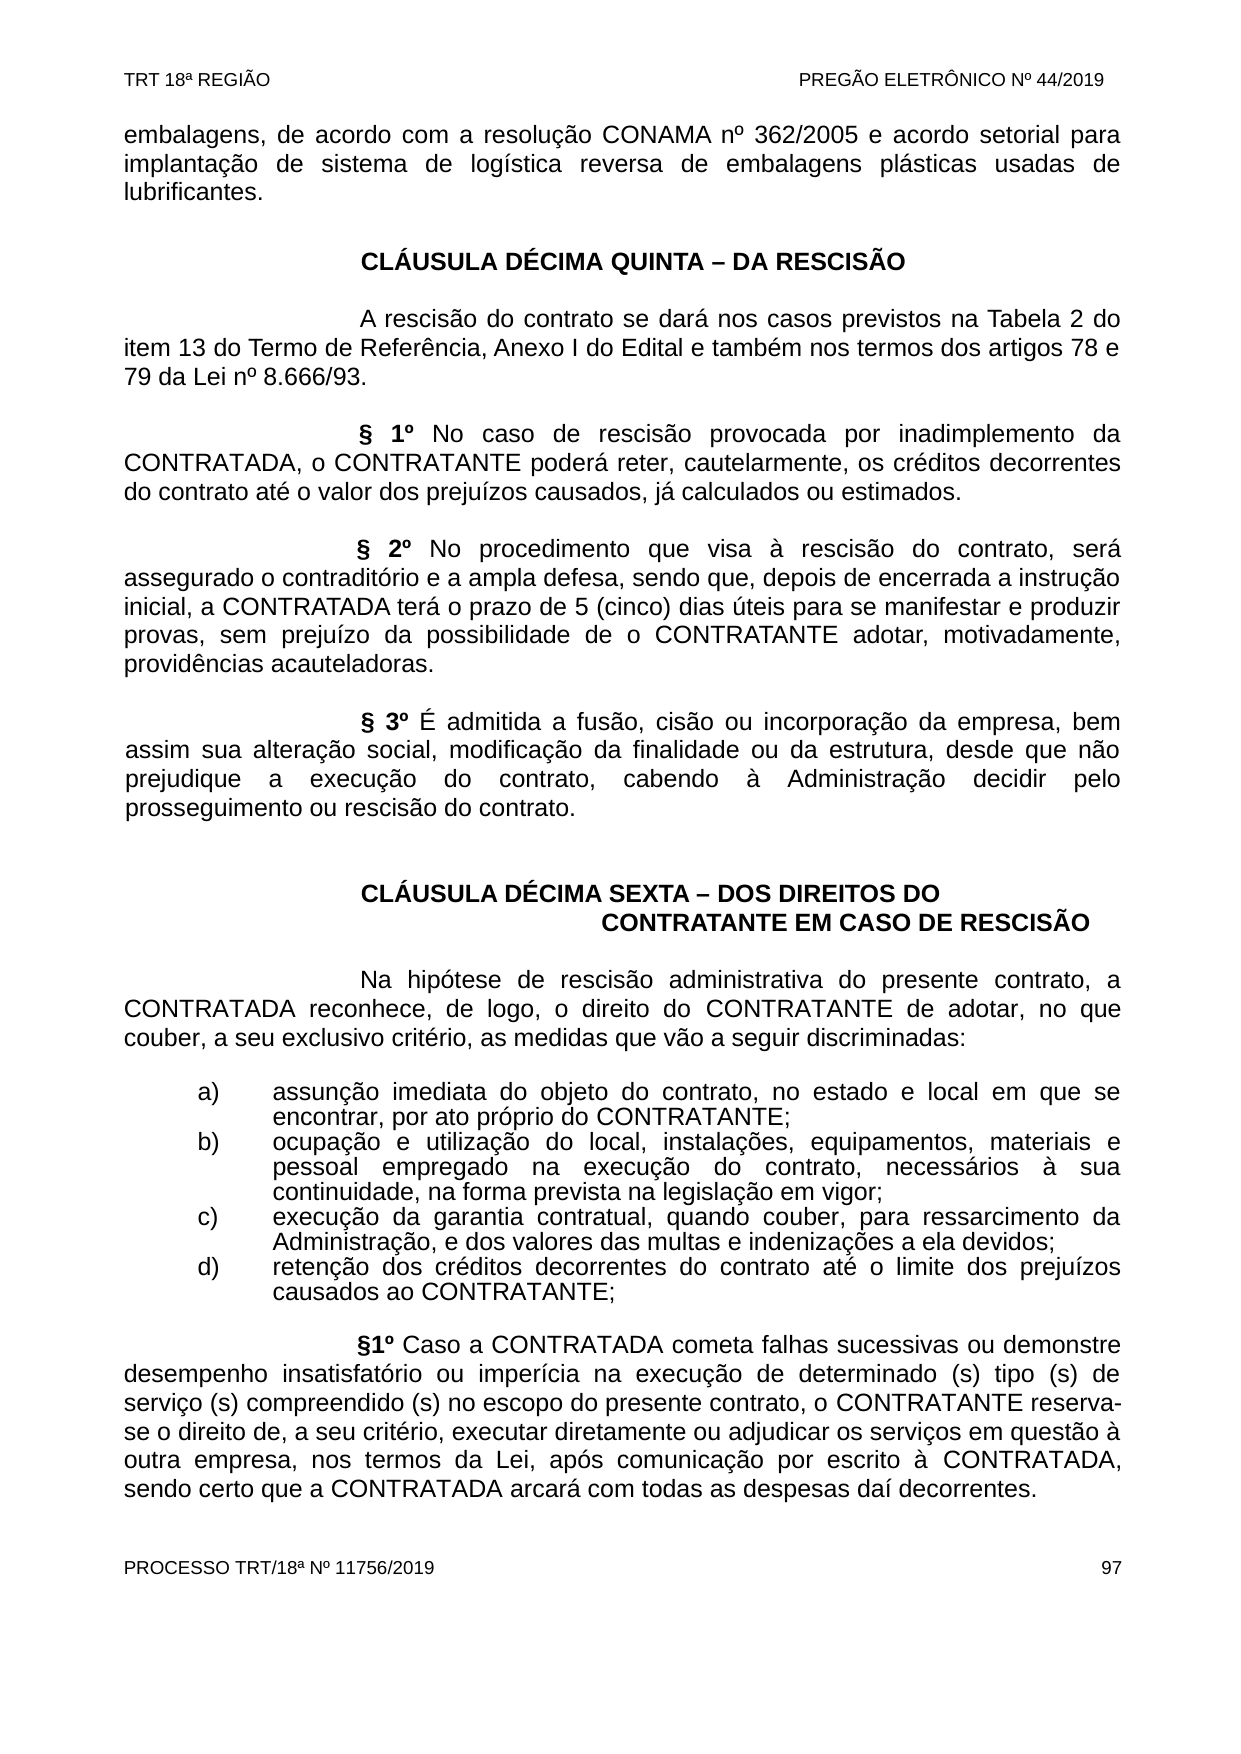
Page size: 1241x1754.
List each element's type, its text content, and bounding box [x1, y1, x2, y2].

list ocupação e utilização do local, instalações, equipamentos, materiais e pessoal empregado na execução do contrato, necessários à sua continuidade, na forma prevista na legislação em vigor; [197, 1130, 1122, 1205]
text §1º Caso a CONTRATADA cometa falhas sucessivas ou demonstre desempenho insatisfatório ou imperícia na execução de determinado (s) tipo (s) de serviço (s) compreendido (s) no escopo do presente contrato, o CONTRATANTE reserva-se o direito de, a seu critério, executar diretamente ou adjudicar os serviços em questão à outra empresa, nos termos da Lei, após comunicação por escrito à CONTRATADA, sendo certo que a CONTRATADA arcará com todas as despesas daí decorrentes. [123, 1330, 1122, 1503]
text § 1º No caso de rescisão provocada por inadimplemento da CONTRATADA, o CONTRATANTE poderá reter, cautelarmente, os créditos decorrentes do contrato até o valor dos prejuízos causados, já calculados ou estimados. [123, 419, 1122, 505]
list retenção dos créditos decorrentes do contrato até o limite dos prejuízos causados ao CONTRATANTE; [197, 1255, 1122, 1305]
text A rescisão do contrato se dará nos casos previstos na Tabela 2 do item 13 do Termo de Referência, Anexo I do Edital e também nos termos dos artigos 78 e 79 da Lei nº 8.666/93. [123, 304, 1122, 390]
text embalagens, de acordo com a resolução CONAMA nº 362/2005 e acordo setorial para implantação de sistema de logística reversa de embalagens plásticas usadas de lubrificantes. [123, 120, 1122, 206]
text Na hipótese de rescisão administrativa do presente contrato, a CONTRATADA reconhece, de logo, o direito do CONTRATANTE de adotar, no que couber, a seu exclusivo critério, as medidas que vão a seguir discriminadas: [123, 965, 1122, 1052]
list assunção imediata do objeto do contrato, no estado e local em que se encontrar, por ato próprio do CONTRATANTE; [197, 1080, 1122, 1130]
text CLÁUSULA DÉCIMA QUINTA – DA RESCISÃO [125, 247, 1122, 275]
list execução da garantia contratual, quando couber, para ressarcimento da Administração, e dos valores das multas e indenizações a ela devidos; [197, 1205, 1122, 1255]
text § 3º É admitida a fusão, cisão ou incorporação da empresa, bem assim sua alteração social, modificação da finalidade ou da estrutura, desde que não prejudique a execução do contrato, cabendo à Administração decidir pelo prosseguimento ou rescisão do contrato. [125, 707, 1122, 822]
text § 2º No procedimento que visa à rescisão do contrato, será assegurado o contraditório e a ampla defesa, sendo que, depois de encerrada a instrução inicial, a CONTRATADA terá o prazo de 5 (cinco) dias úteis para se manifestar e produzir provas, sem prejuízo da possibilidade de o CONTRATANTE adotar, motivadamente, providências acauteladoras. [123, 534, 1122, 678]
text CLÁUSULA DÉCIMA SEXTA – DOS DIREITOS DO CONTRATANTE EM CASO DE RESCISÃO [125, 879, 1122, 937]
